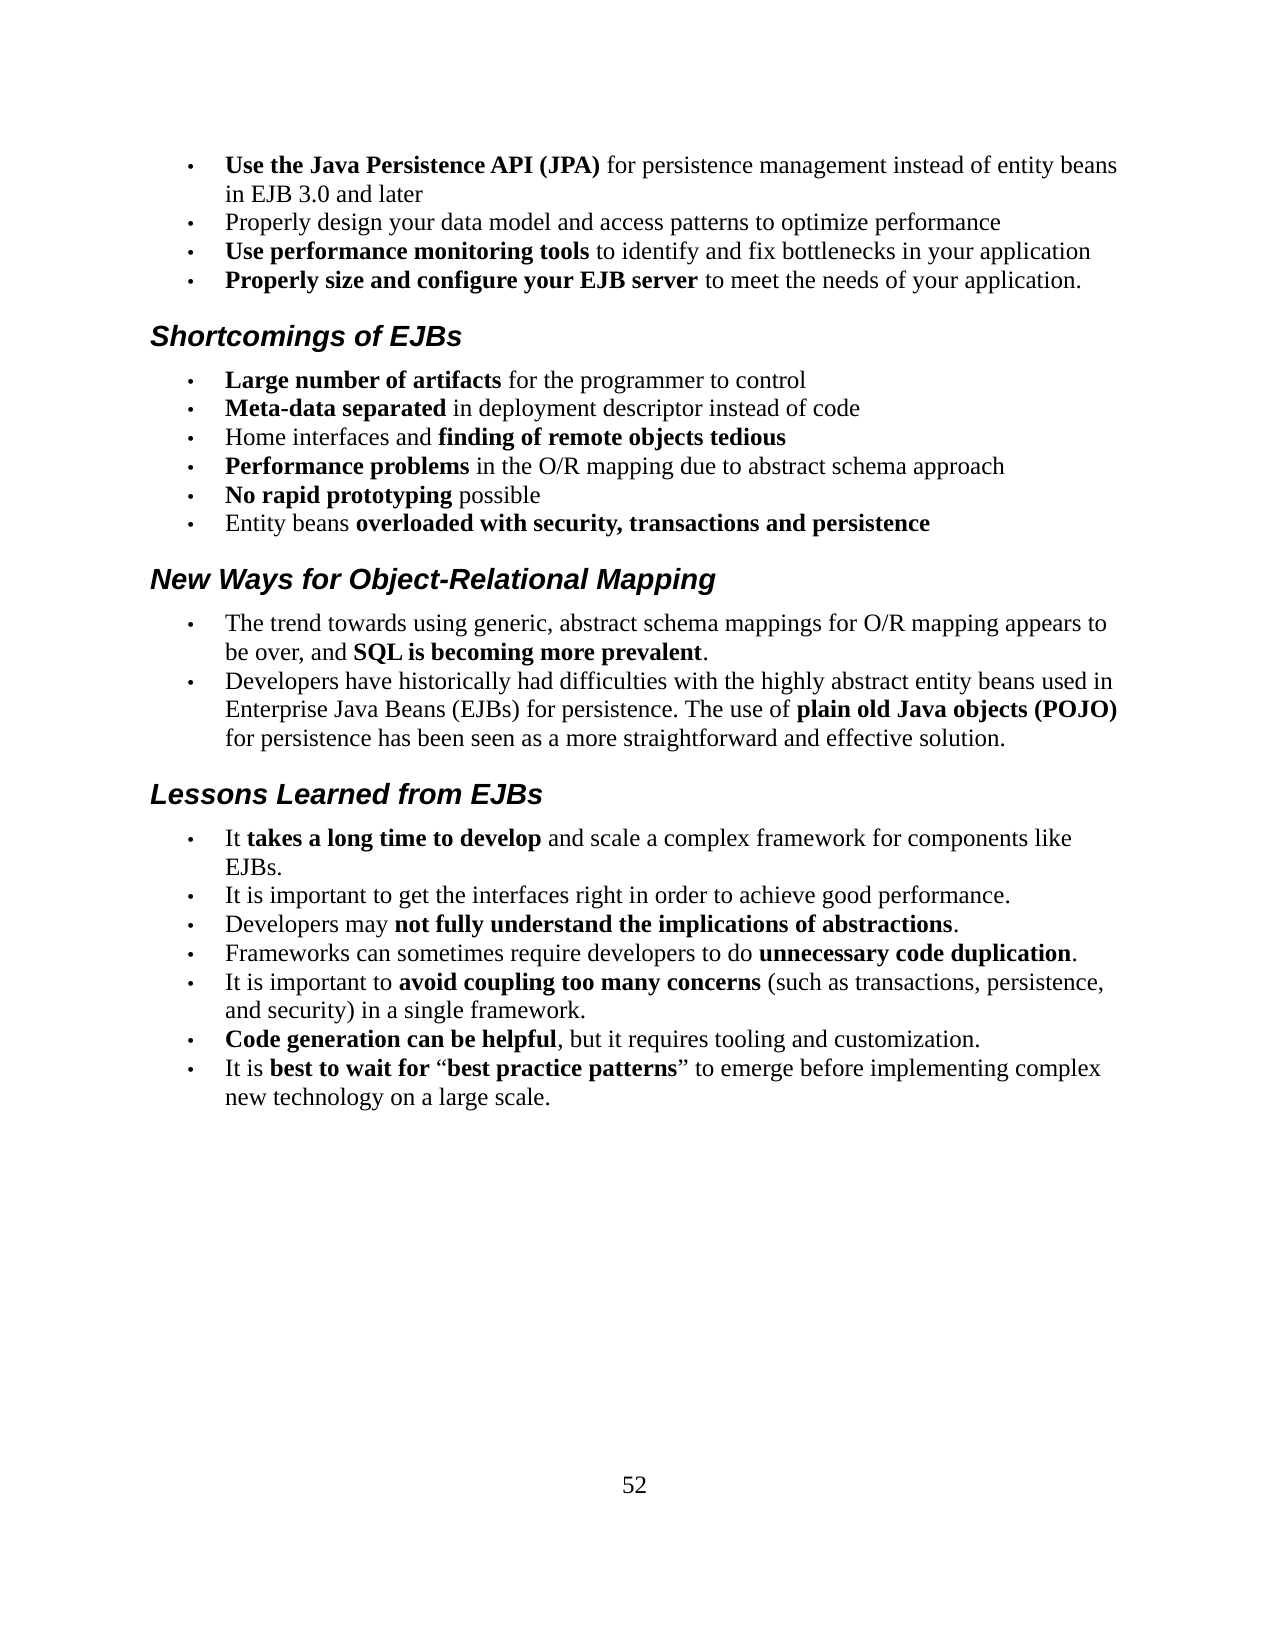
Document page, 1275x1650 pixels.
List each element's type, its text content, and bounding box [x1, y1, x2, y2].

list It is important to avoid coupling too many concerns (such as transactions, persistence, and security) in a single framework. [187, 967, 1125, 1024]
subtitle New Ways for Object-Relational Mapping [150, 562, 1125, 596]
subtitle Shortcomings of EJBs [150, 319, 1125, 352]
list Use the Java Persistence API (JPA) for persistence management instead of entity beans in EJB 3.0 and later [187, 150, 1125, 207]
list Home interfaces and finding of remote objects tedious [187, 422, 1125, 451]
list Entity beans overloaded with security, transactions and persistence [187, 508, 1125, 537]
list Developers may not fully understand the implications of abstractions. [187, 909, 1125, 938]
list Code generation can be helpful, but it requires tooling and customization. [187, 1024, 1125, 1053]
list It is important to get the interfaces right in order to achieve good performance. [187, 881, 1125, 909]
list No rapid prototyping possible [187, 480, 1125, 508]
list Properly design your data model and access patterns to optimize performance [187, 207, 1125, 236]
subtitle Lessons Learned from EJBs [150, 777, 1125, 811]
list Performance problems in the O/R mapping due to abstract schema approach [187, 451, 1125, 480]
list Large number of artifacts for the programmer to control [187, 365, 1125, 393]
list The trend towards using generic, abstract schema mappings for O/R mapping appears to be over, and SQL is becoming more prevalent. [187, 608, 1125, 666]
list It takes a long time to develop and scale a complex framework for components like EJBs. [187, 823, 1125, 881]
list Meta-data separated in deployment descriptor instead of code [187, 393, 1125, 422]
list Properly size and configure your EJB server to meet the needs of your application. [187, 265, 1125, 294]
list Developers have historically had difficulties with the highly abstract entity beans used in Enterprise Java Beans (EJBs) for persistence. The use of plain old Java objects (POJO) for persistence has been seen as a more straightforward and effective solution. [187, 666, 1125, 752]
list Use performance monitoring tools to identify and fix bottlenecks in your application [187, 236, 1125, 265]
list Frameworks can sometimes require developers to do unnecessary code duplication. [187, 938, 1125, 967]
list It is best to wait for “best practice patterns” to emerge before implementing complex new technology on a large scale. [187, 1053, 1125, 1111]
